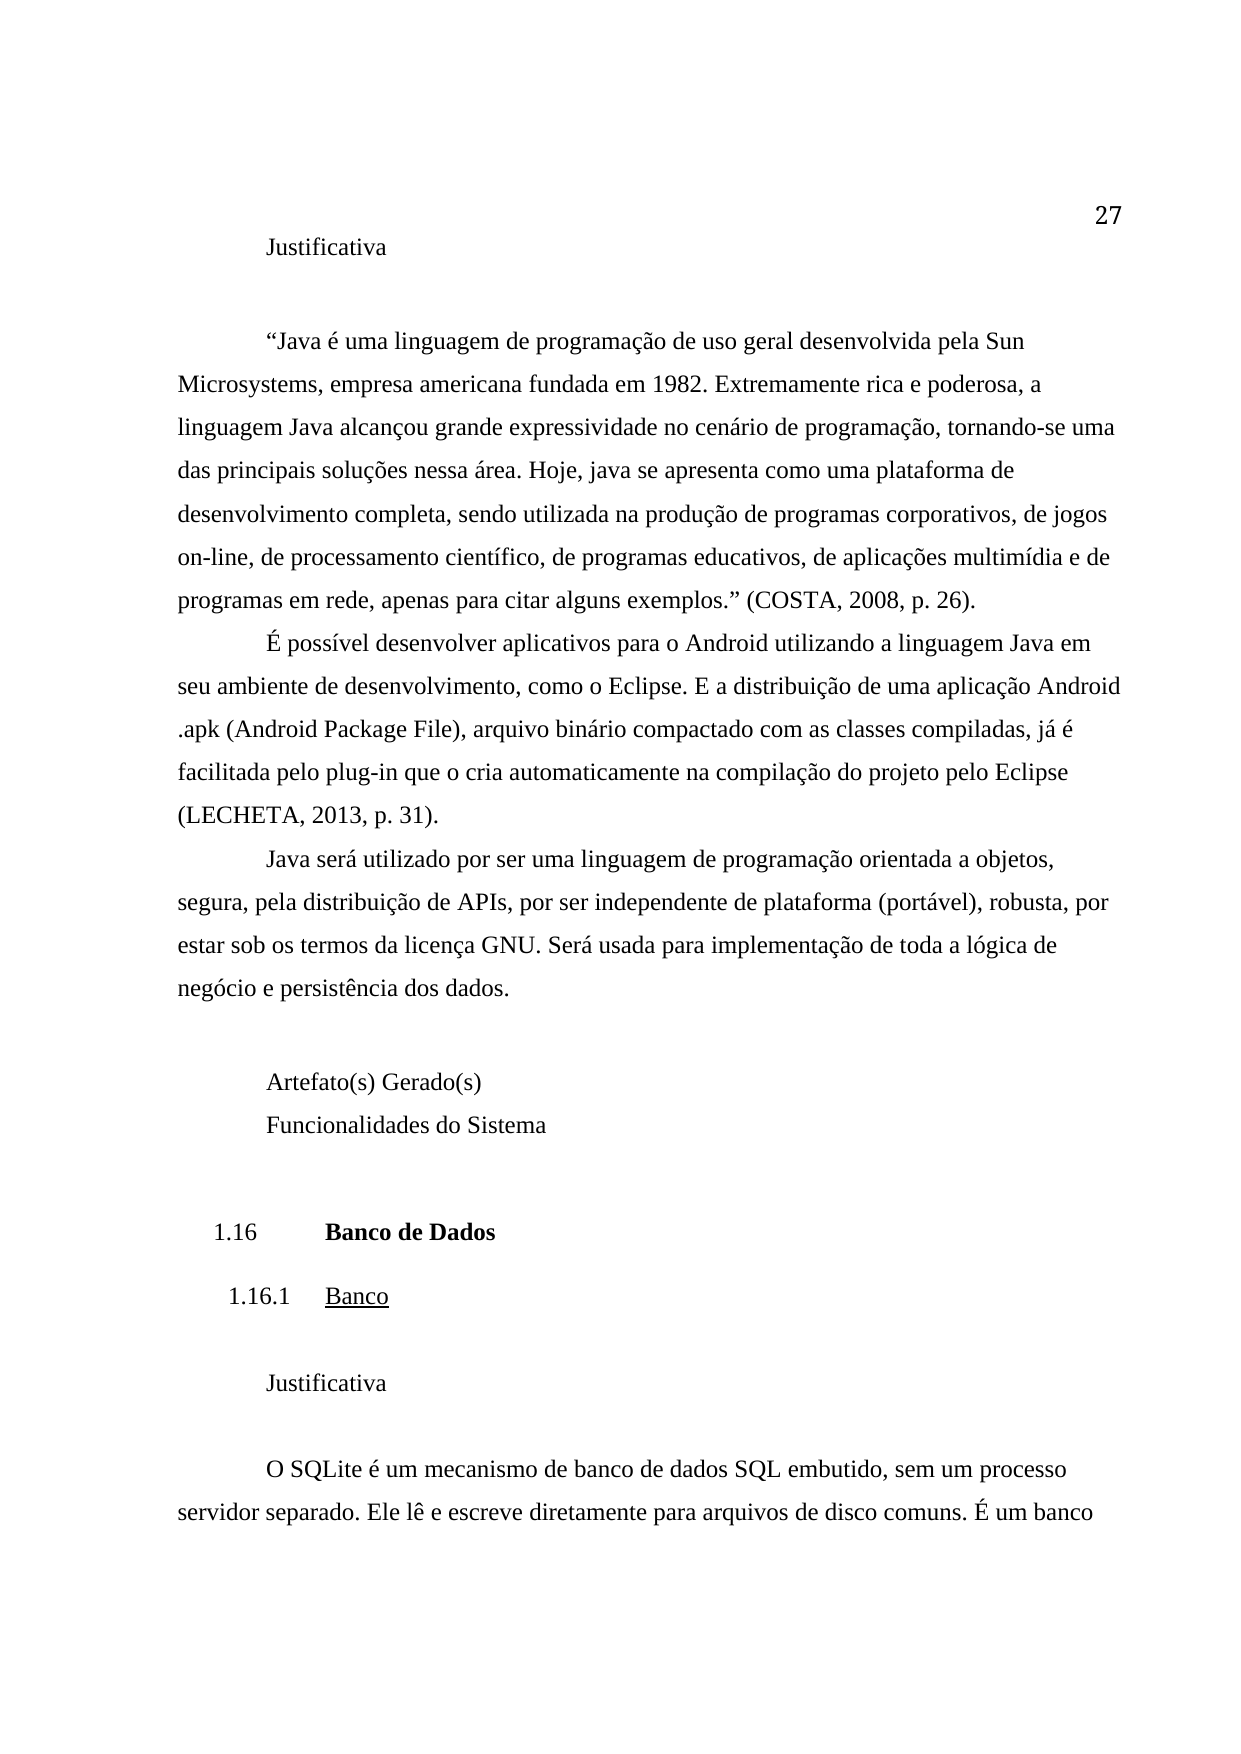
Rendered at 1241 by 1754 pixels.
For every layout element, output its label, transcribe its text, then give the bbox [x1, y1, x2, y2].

text “Java é uma linguagem de programação de uso geral desenvolvida pela Sun Microsystems, empresa americana fundada em 1982. Extremamente rica e poderosa, a linguagem Java alcançou grande expressividade no cenário de programação, tornando-se uma das principais soluções nessa área. Hoje, java se apresenta como uma plataforma de desenvolvimento completa, sendo utilizada na produção de programas corporativos, de jogos on-line, de processamento científico, de programas educativos, de aplicações multimídia e de programas em rede, apenas para citar alguns exemplos.” (COSTA, 2008, p. 26). [177, 326, 1122, 614]
text Artefato(s) Gerado(s) [177, 1067, 1122, 1096]
text Funcionalidades do Sistema [177, 1110, 1122, 1139]
text Justificativa [177, 1368, 1122, 1396]
text Justificativa [177, 232, 1122, 261]
subtitle Banco de Dados [207, 1217, 1122, 1246]
text É possível desenvolver aplicativos para o Android utilizando a linguagem Java em seu ambiente de desenvolvimento, como o Eclipse. E a distribuição de uma aplicação Android .apk (Android Package File), arquivo binário compactado com as classes compiladas, já é facilitada pelo plug-in que o cria automaticamente na compilação do projeto pelo Eclipse (LECHETA, 2013, p. 31). [177, 628, 1122, 829]
text Java será utilizado por ser uma linguagem de programação orientada a objetos, segura, pela distribuição de APIs, por ser independente de plataforma (portável), robusta, por estar sob os termos da licença GNU. Será usada para implementação de toda a lógica de negócio e persistência dos dados. [177, 844, 1122, 1002]
subtitle Banco [222, 1281, 1122, 1310]
text O SQLite é um mecanismo de banco de dados SQL embutido, sem um processo servidor separado. Ele lê e escreve diretamente para arquivos de disco comuns. É um banco [177, 1454, 1122, 1526]
